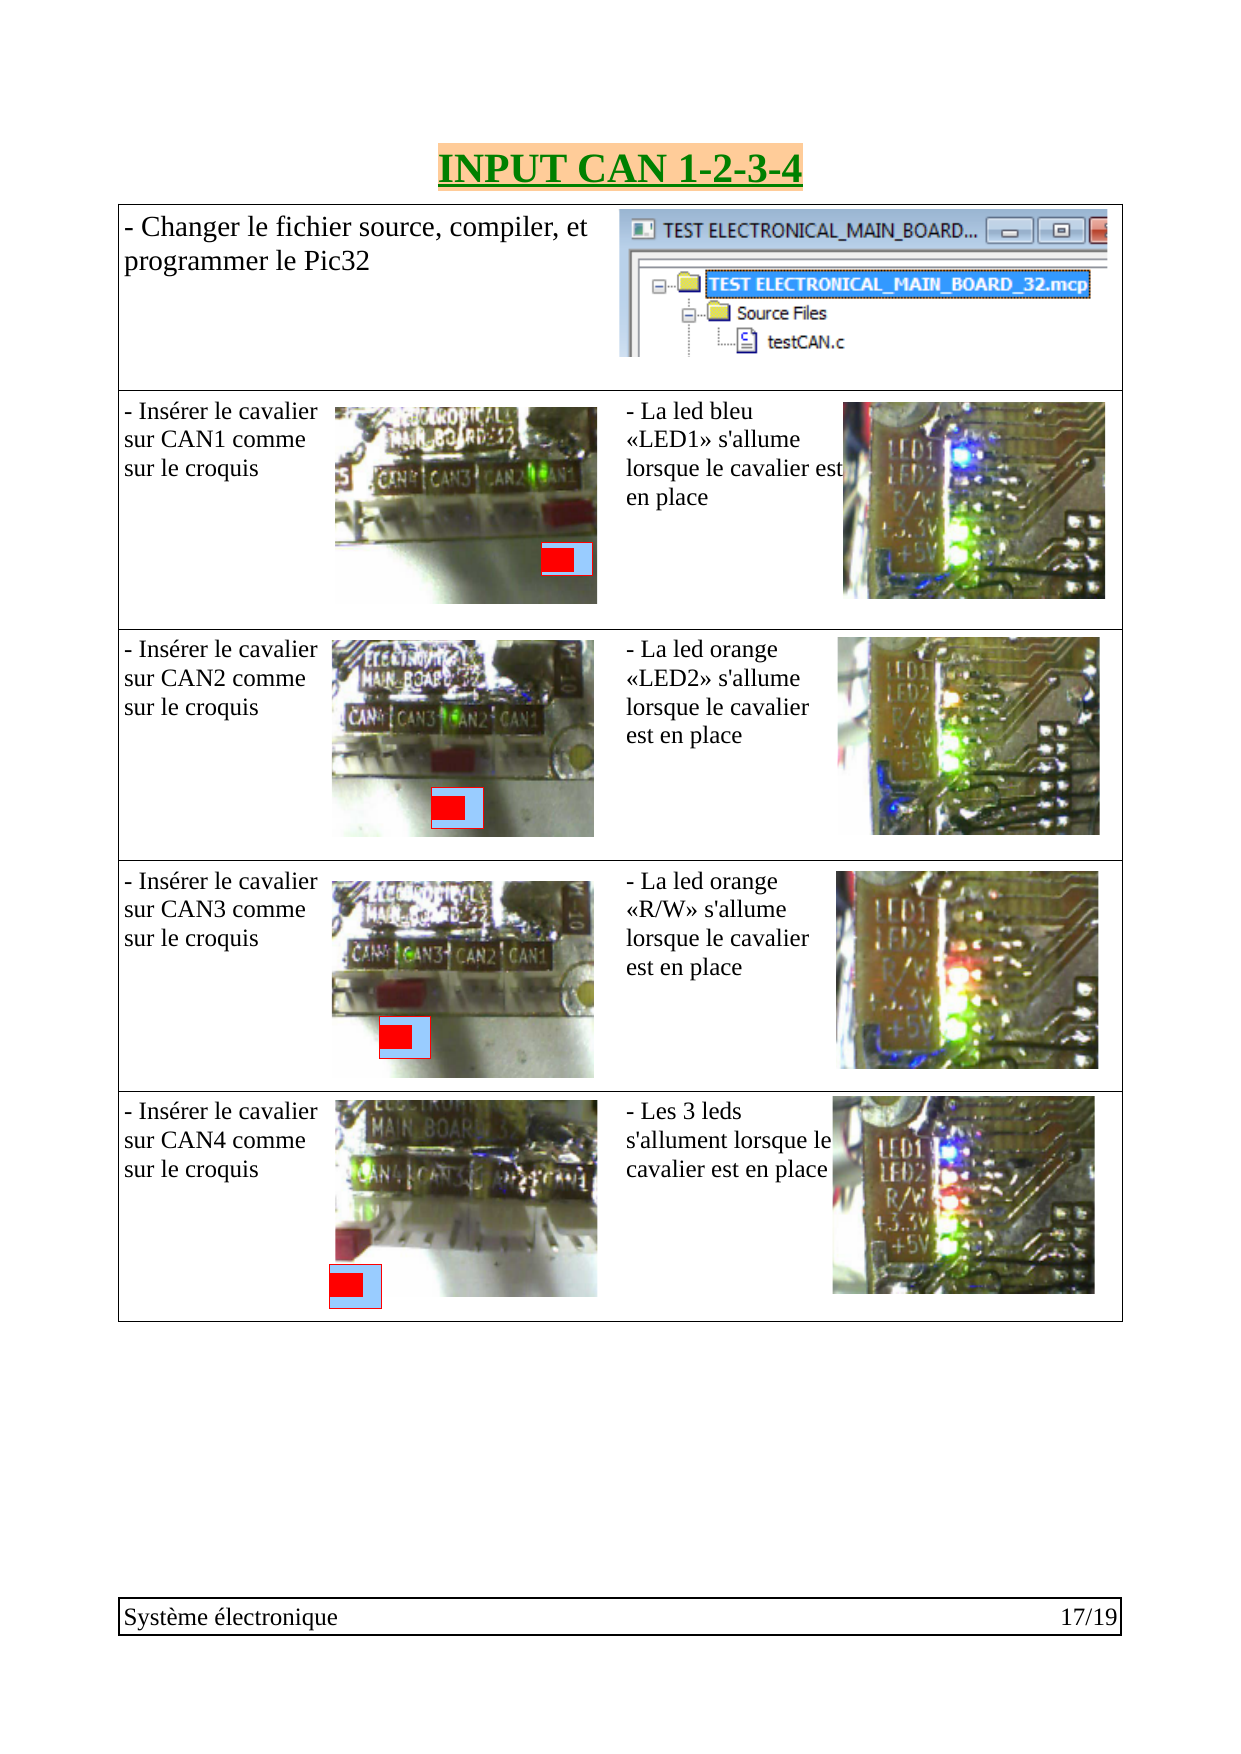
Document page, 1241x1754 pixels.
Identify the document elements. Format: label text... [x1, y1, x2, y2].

table_header - Changer le fichier source, compiler, et programmer le Pic32 [119, 205, 1122, 390]
picture [843, 402, 1106, 599]
picture [837, 637, 1100, 835]
subtitle INPUT CAN 1-2-3-4 [118, 143, 1122, 191]
picture [335, 407, 598, 604]
table_cell - Insérer le cavalier sur CAN2 comme sur le croquis [119, 630, 620, 860]
table_cell - Les 3 leds s'allument lorsque le cavalier est en place [620, 1092, 1122, 1321]
table_cell - Insérer le cavalier sur CAN3 comme sur le croquis [119, 861, 620, 1091]
table_header - Insérer le cavalier sur CAN1 comme sur le croquis [119, 391, 620, 628]
picture [331, 640, 594, 837]
table_cell - Insérer le cavalier sur CAN4 comme sur le croquis [119, 1092, 620, 1321]
picture [335, 1100, 598, 1297]
table_cell - La led orange «R/W» s'allume lorsque le cavalier est en place [620, 861, 1122, 1091]
picture [331, 881, 594, 1078]
picture [832, 1096, 1095, 1294]
table_cell - La led orange «LED2» s'allume lorsque le cavalier est en place [620, 630, 1122, 860]
table_header - La led bleu «LED1» s'allume lorsque le cavalier est en place [620, 391, 1122, 628]
picture [836, 871, 1099, 1069]
